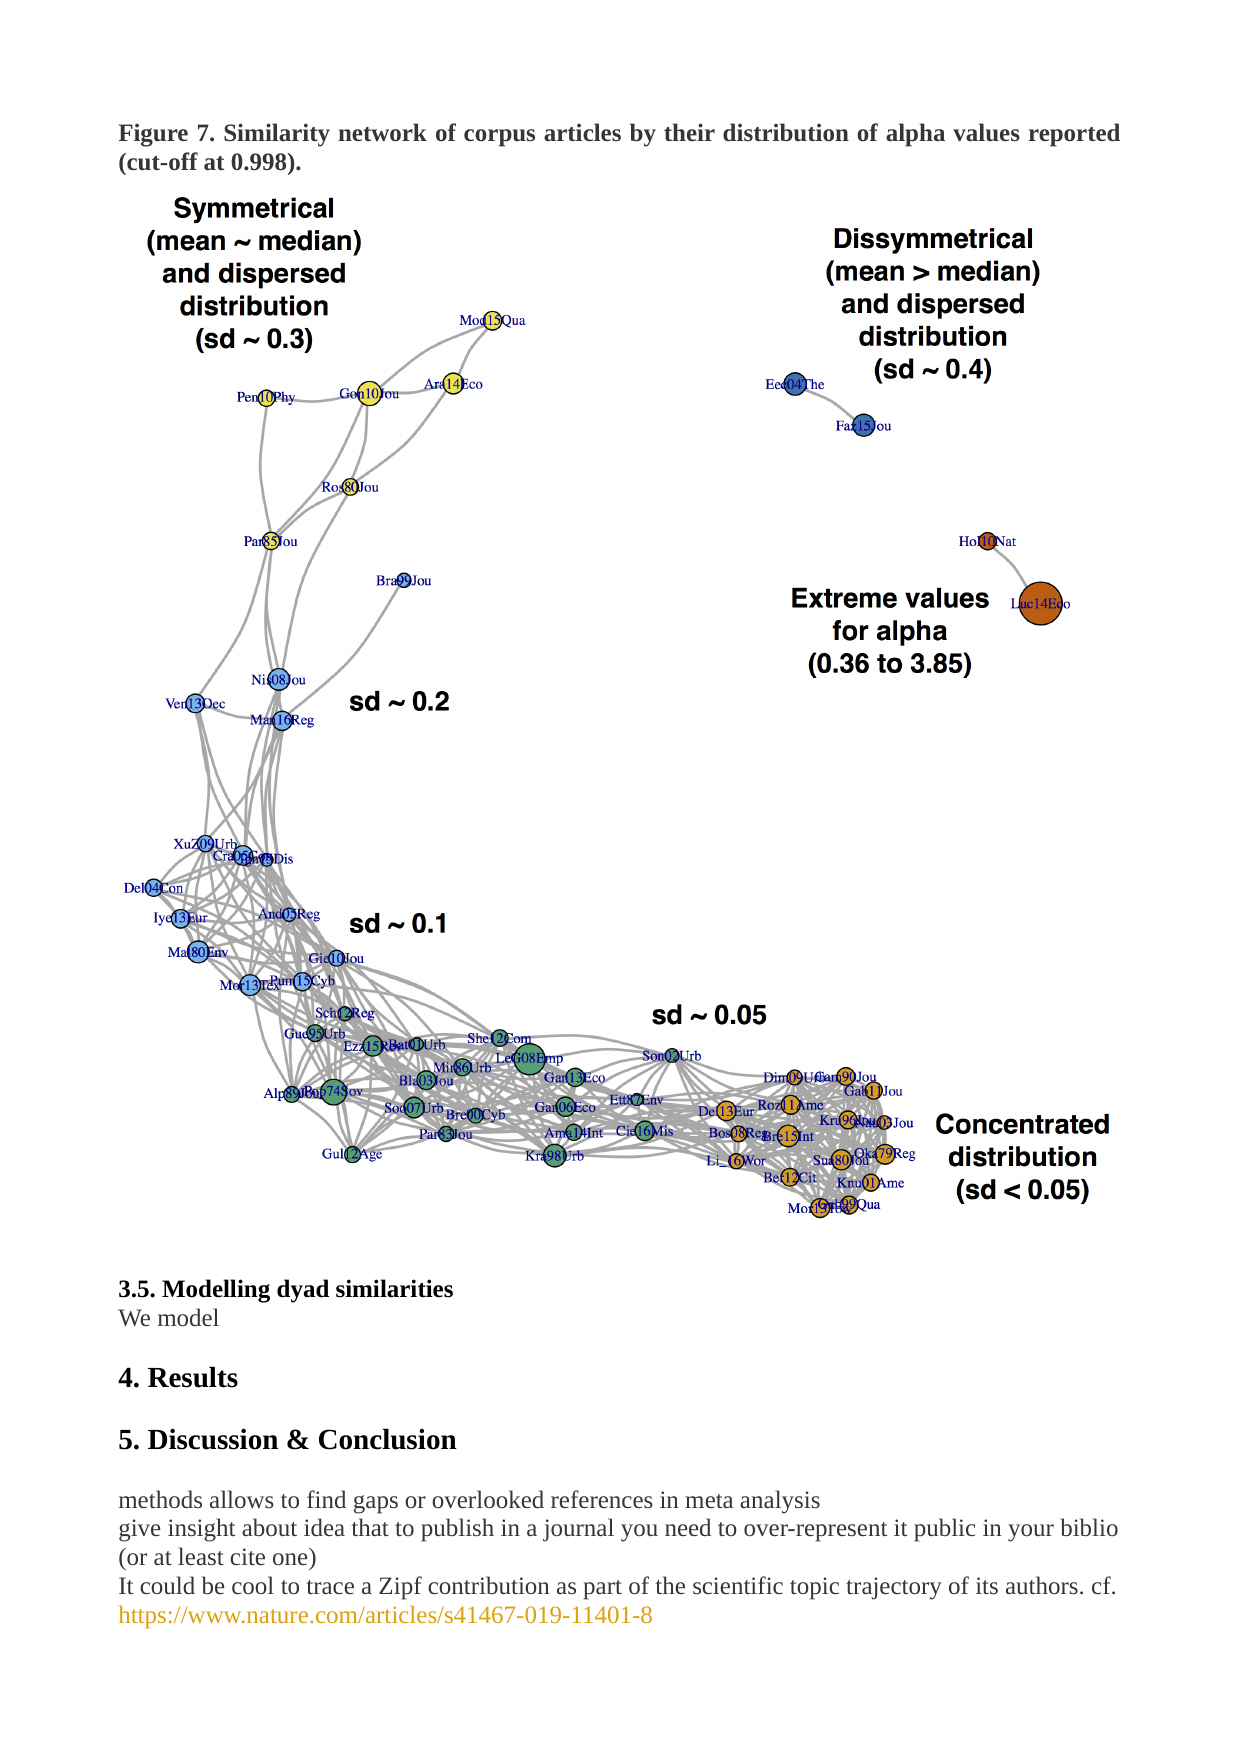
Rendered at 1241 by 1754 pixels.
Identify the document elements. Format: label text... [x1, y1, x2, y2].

text methods allows to find gaps or overlooked references in meta analysis [118, 1485, 1122, 1513]
text 3.5. Modelling dyad similarities [118, 1274, 1122, 1303]
picture [118, 175, 1123, 1246]
text It could be cool to trace a Zipf contribution as part of the scientific topic trajectory of its authors. cf. https://www.nature.com/articles/s41467-019-11401-8 [118, 1571, 1122, 1628]
text give insight about idea that to publish in a journal you need to over-represent it public in your biblio (or at least cite one) [118, 1513, 1122, 1571]
text We model [118, 1303, 1122, 1331]
text 5. Discussion & Conclusion [118, 1422, 1122, 1456]
text Figure 7. Similarity network of corpus articles by their distribution of alpha values reported (cut-off at 0.998). [118, 118, 1122, 175]
text 4. Results [118, 1360, 1122, 1394]
